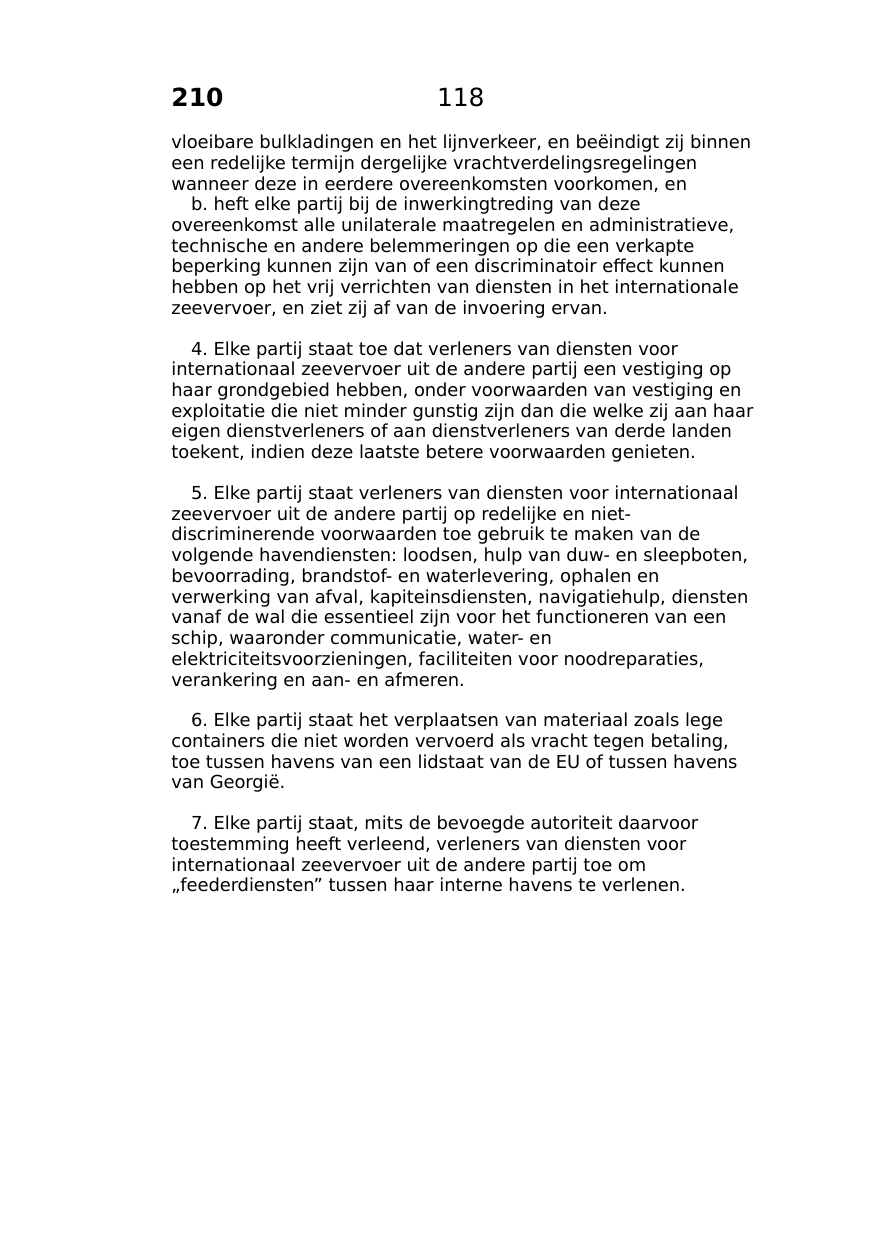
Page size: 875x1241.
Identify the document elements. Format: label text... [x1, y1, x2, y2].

text 4. Elke partij staat toe dat verleners van diensten voor internationaal zeevervoer uit de andere partij een vestiging op haar grondgebied hebben, onder voorwaarden van vestiging en exploitatie die niet minder gunstig zijn dan die welke zij aan haar eigen dienstverleners of aan dienstverleners van derde landen toekent, indien deze laatste betere voorwaarden genieten. [171, 338, 756, 463]
text 5. Elke partij staat verleners van diensten voor internationaal zeevervoer uit de andere partij op redelijke en niet-discriminerende voorwaarden toe gebruik te maken van de volgende havendiensten: loodsen, hulp van duw- en sleepboten, bevoorrading, brandstof- en waterlevering, ophalen en verwerking van afval, kapiteinsdiensten, navigatiehulp, diensten vanaf de wal die essentieel zijn voor het functioneren van een schip, waaronder communicatie, water- en elektriciteitsvoorzieningen, faciliteiten voor noodreparaties, verankering en aan- en afmeren. [171, 483, 756, 690]
text b. heft elke partij bij de inwerkingtreding van deze overeenkomst alle unilaterale maatregelen en administratieve, technische en andere belemmeringen op die een verkapte beperking kunnen zijn van of een discriminatoir effect kunnen hebben op het vrij verrichten van diensten in het internationale zeevervoer, en ziet zij af van de invoering ervan. [171, 194, 756, 318]
text vloeibare bulkladingen en het lijnverkeer, en beëindigt zij binnen een redelijke termijn dergelijke vrachtverdelingsregelingen wanneer deze in eerdere overeenkomsten voorkomen, en [171, 132, 756, 194]
text 6. Elke partij staat het verplaatsen van materiaal zoals lege containers die niet worden vervoerd als vracht tegen betaling, toe tussen havens van een lidstaat van de EU of tussen havens van Georgië. [171, 710, 756, 793]
text 7. Elke partij staat, mits de bevoegde autoriteit daarvoor toestemming heeft verleend, verleners van diensten voor internationaal zeevervoer uit de andere partij toe om „feederdiensten” tussen haar interne havens te verlenen. [171, 813, 756, 896]
